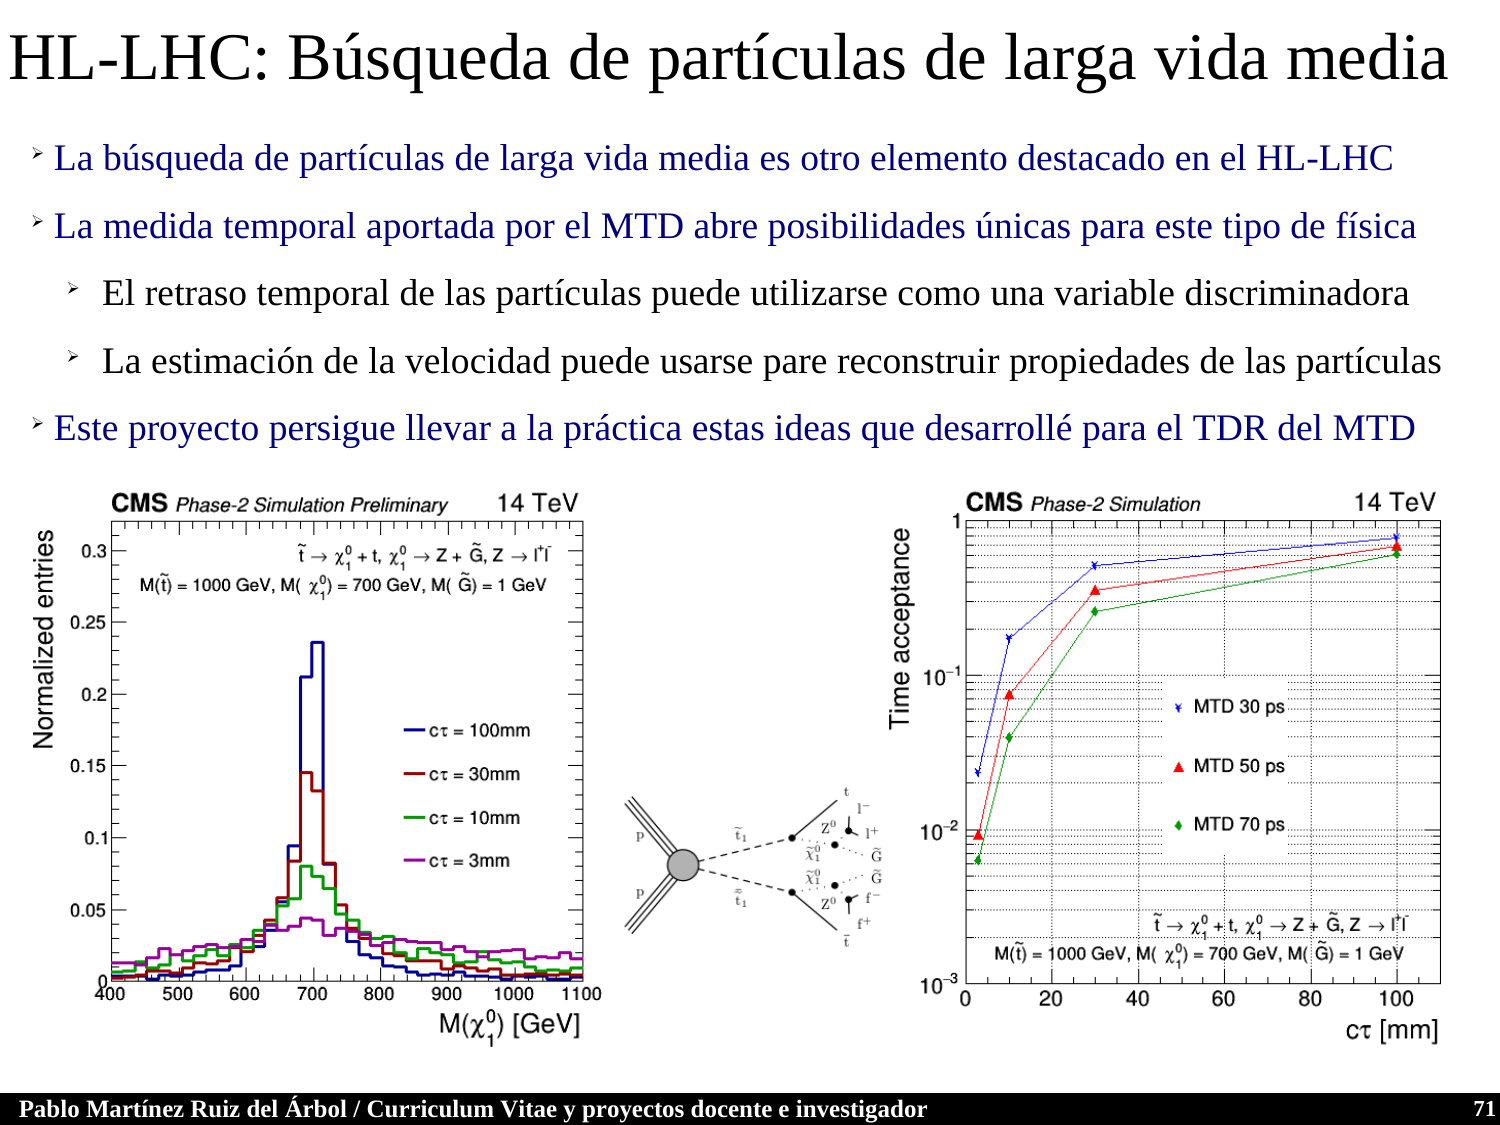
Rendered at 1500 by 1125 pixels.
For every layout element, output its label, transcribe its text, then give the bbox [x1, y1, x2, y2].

text_box La búsqueda de partículas de larga vida media es otro elemento destacado en el HL-LHC La medida temporal aportada por el MTD abre posibilidades únicas para este tipo de física El retraso temporal de las partículas puede utilizarse como una variable discriminadora La estimación de la velocidad puede usarse pare reconstruir propiedades de las partículas Este proyecto persigue llevar a la práctica estas ideas que desarrollé para el TDR del MTD [11, 98, 1500, 279]
picture [32, 474, 1500, 1061]
text_box HL-LHC: Búsqueda de partículas de larga vida media [0, 3, 1486, 111]
